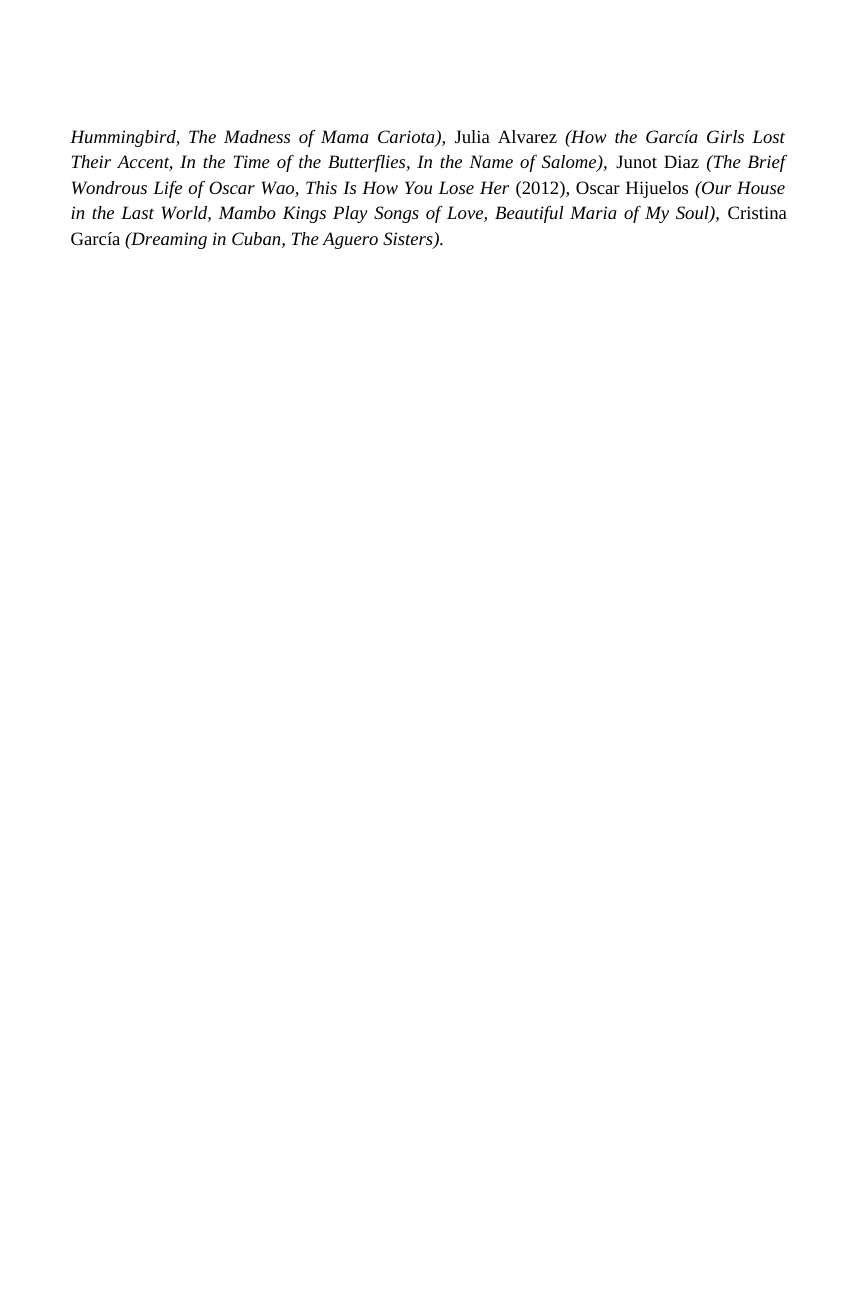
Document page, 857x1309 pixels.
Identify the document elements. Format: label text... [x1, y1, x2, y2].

text Hummingbird, The Madness of Mama Cariota), Julia Alvarez (How the García Girls Lost Their Accent, In the Time of the Butterflies, In the Name of Salome), Junot Diaz (The Brief Wondrous Life of Oscar Wao, This Is How You Lose Her (2012), Oscar Hijuelos (Our House in the Last World, Mambo Kings Play Songs of Love, Beautiful Maria of My Soul), Cristina García (Dreaming in Cuban, The Aguero Sisters). [70, 126, 787, 249]
